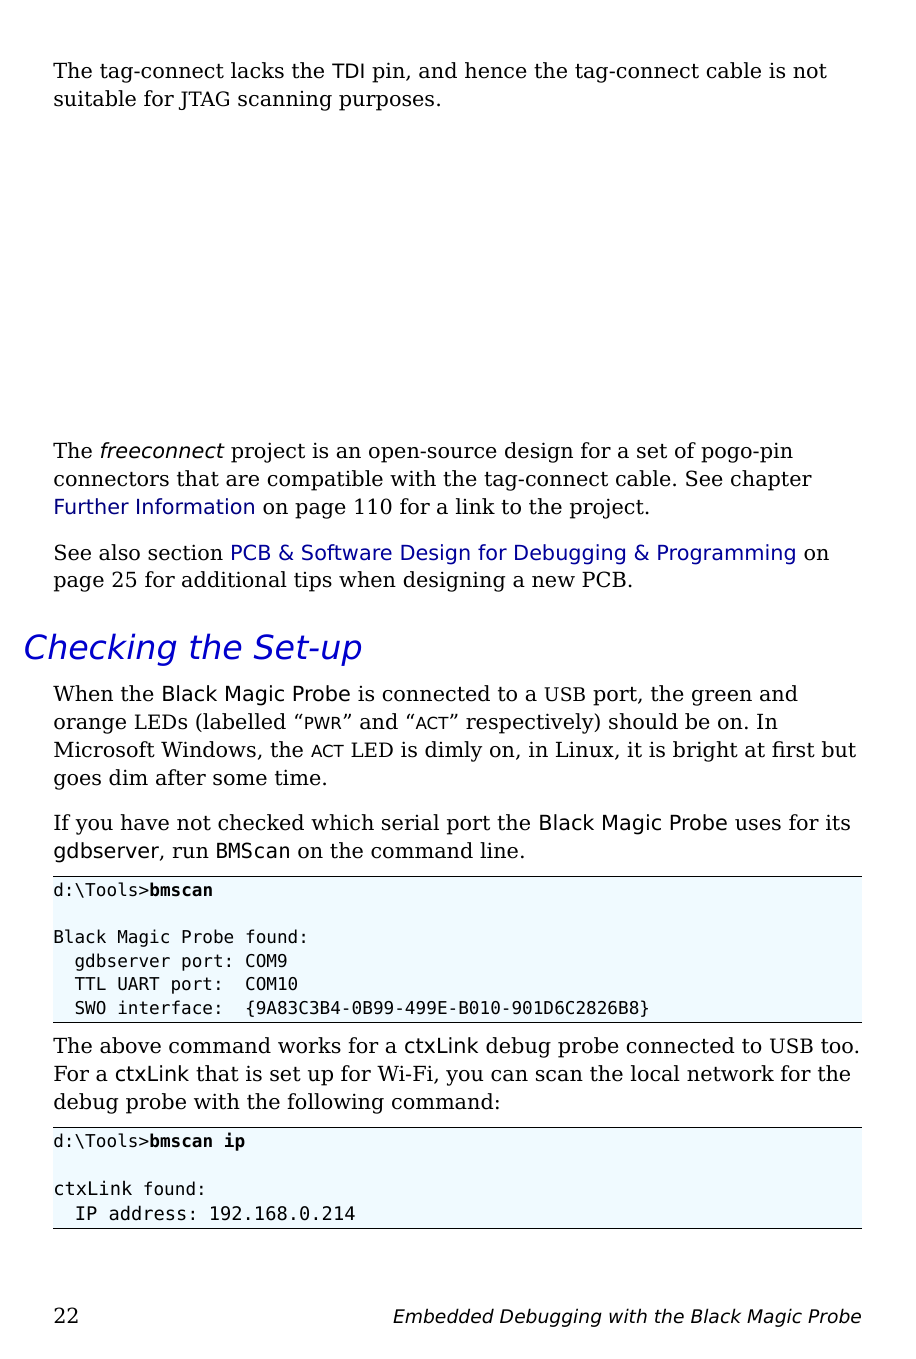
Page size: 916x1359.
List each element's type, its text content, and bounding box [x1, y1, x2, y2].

text The above command works for a ctxLink debug probe connected to USB too. For a ctxLink that is set up for Wi-Fi, you can scan the local network for the debug probe with the following command: [53, 1034, 862, 1114]
text gdbserver port: COM9 [53, 947, 862, 970]
subtitle Checking the Set-up [24, 629, 862, 668]
text Black Magic Probe found: [53, 923, 862, 947]
text If you have not checked which serial port the Black Magic Probe uses for its gdbserver, run BMScan on the command line. [53, 811, 862, 863]
text See also section PCB & Software Design for Debugging & Programming on page 25 for additional tips when designing a new PCB. [53, 541, 862, 593]
text The freeconnect project is an open-source design for a set of pogo-pin connectors that are compatible with the tag-connect cable. See chapter Further Information on page 110 for a link to the project. [53, 132, 862, 519]
text IP address: 192.168.0.214 [53, 1199, 862, 1228]
text d:\Tools>bmscan [53, 877, 862, 899]
text ctxLink found: [53, 1174, 862, 1199]
text d:\Tools>bmscan ip [53, 1128, 862, 1150]
text SWO interface: {9A83C3B4-0B99-499E-B010-901D6C2826B8} [53, 994, 862, 1022]
text When the Black Magic Probe is connected to a USB port, the green and orange LEDs (labelled “pwr” and “act” respectively) should be on. In Microsoft Windows, the act LED is dimly on, in Linux, it is bright at first but goes dim after some time. [53, 682, 862, 790]
text The tag-connect lacks the TDI pin, and hence the tag-connect cable is not suitable for JTAG scanning purposes. [53, 59, 862, 111]
text TTL UART port: COM10 [53, 970, 862, 994]
